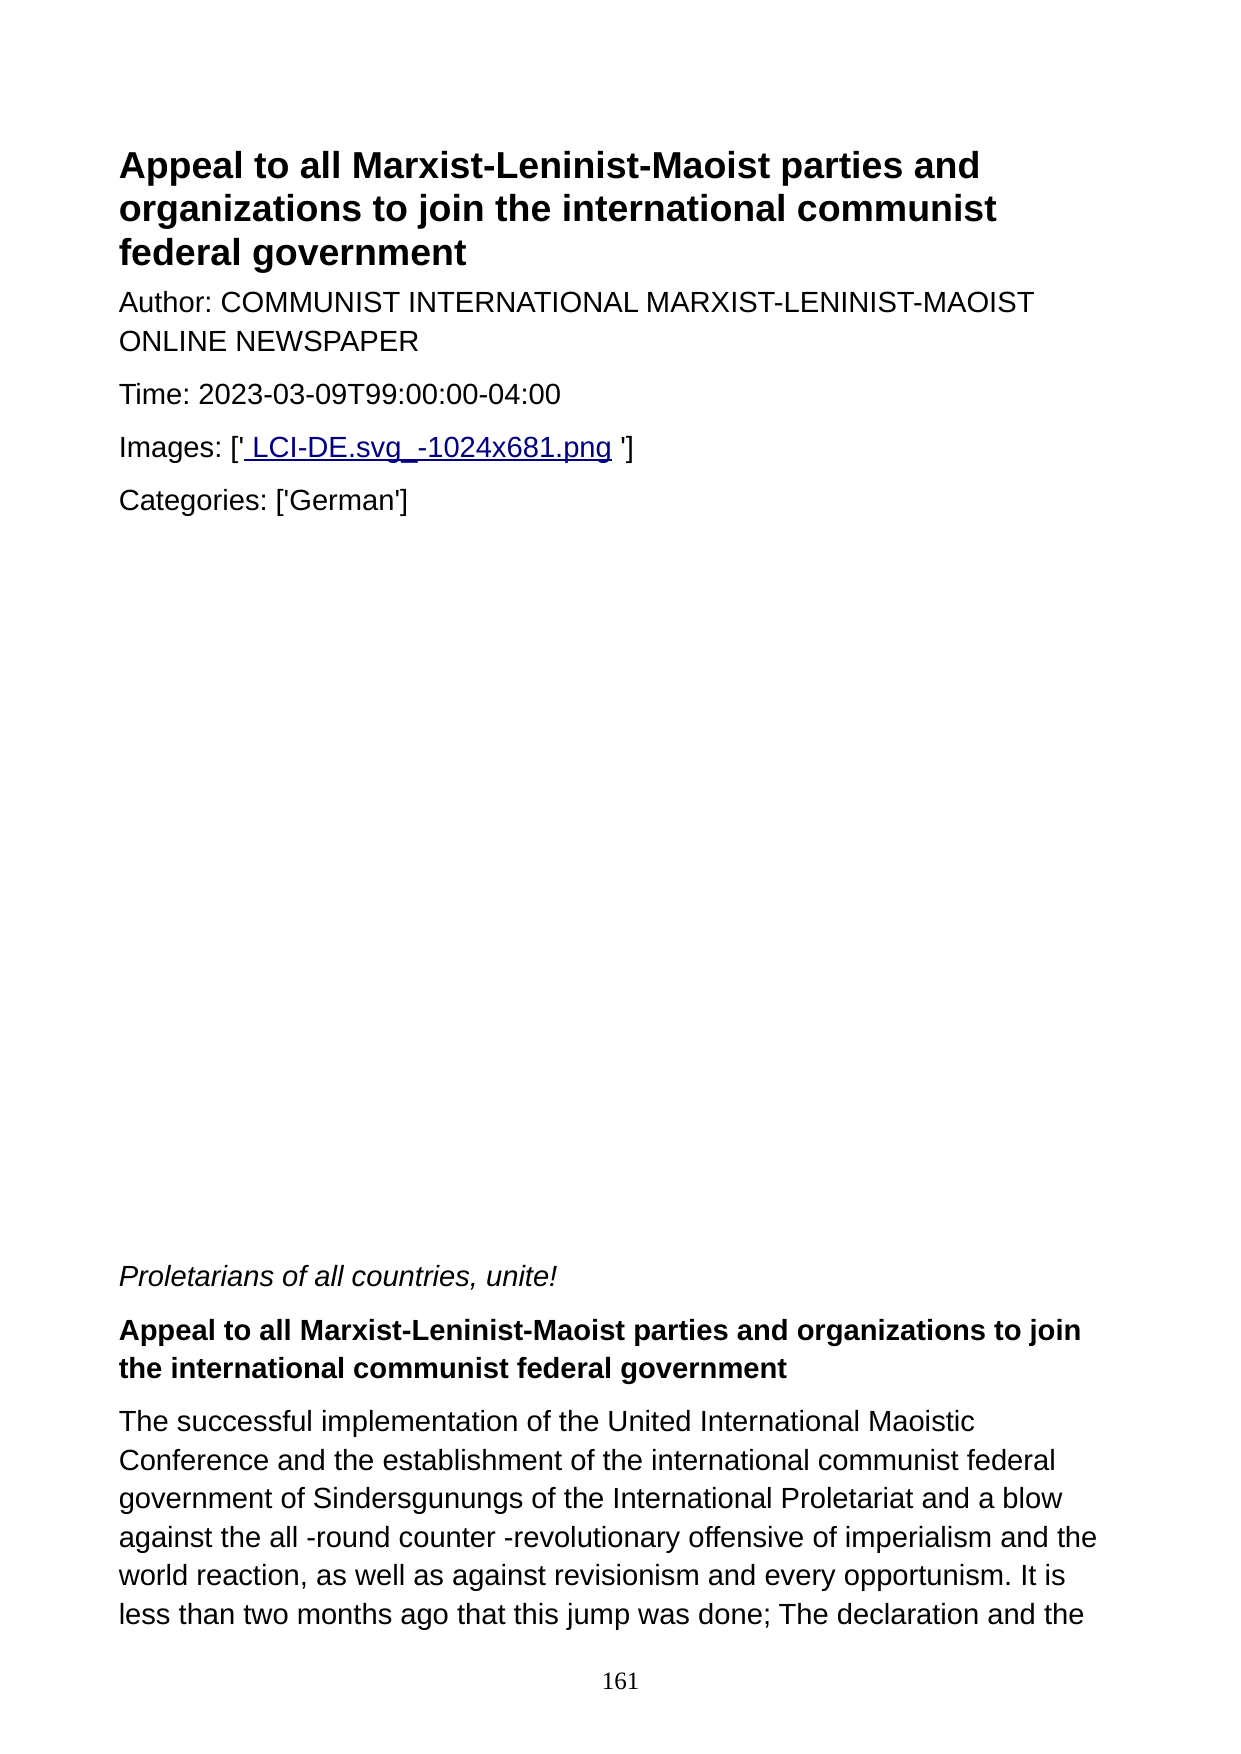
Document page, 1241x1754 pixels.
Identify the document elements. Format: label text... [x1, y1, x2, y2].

subtitle Appeal to all Marxist-Leninist-Maoist parties and organizations to join the international communist federal government [118, 143, 1122, 273]
text Time: 2023-03-09T99:00:00-04:00 [118, 377, 1122, 411]
text The successful implementation of the United International Maoistic Conference and the establishment of the international communist federal government of Sindersgunungs of the International Proletariat and a blow against the all -round counter -revolutionary offensive of imperialism and the world reaction, as well as against revisionism and every opportunism. It is less than two months ago that this jump was done; The declaration and the [118, 1404, 1122, 1631]
text Categories: ['German'] [118, 483, 1122, 517]
text Appeal to all Marxist-Leninist-Maoist parties and organizations to join the international communist federal government [118, 1313, 1122, 1385]
text Author: COMMUNIST INTERNATIONAL MARXIST-LENINIST-MAOIST ONLINE NEWSPAPER [118, 285, 1122, 357]
text Proletarians of all countries, unite! [118, 536, 1122, 1293]
text Images: [' LCI-DE.svg_-1024x681.png '] [118, 430, 1122, 464]
